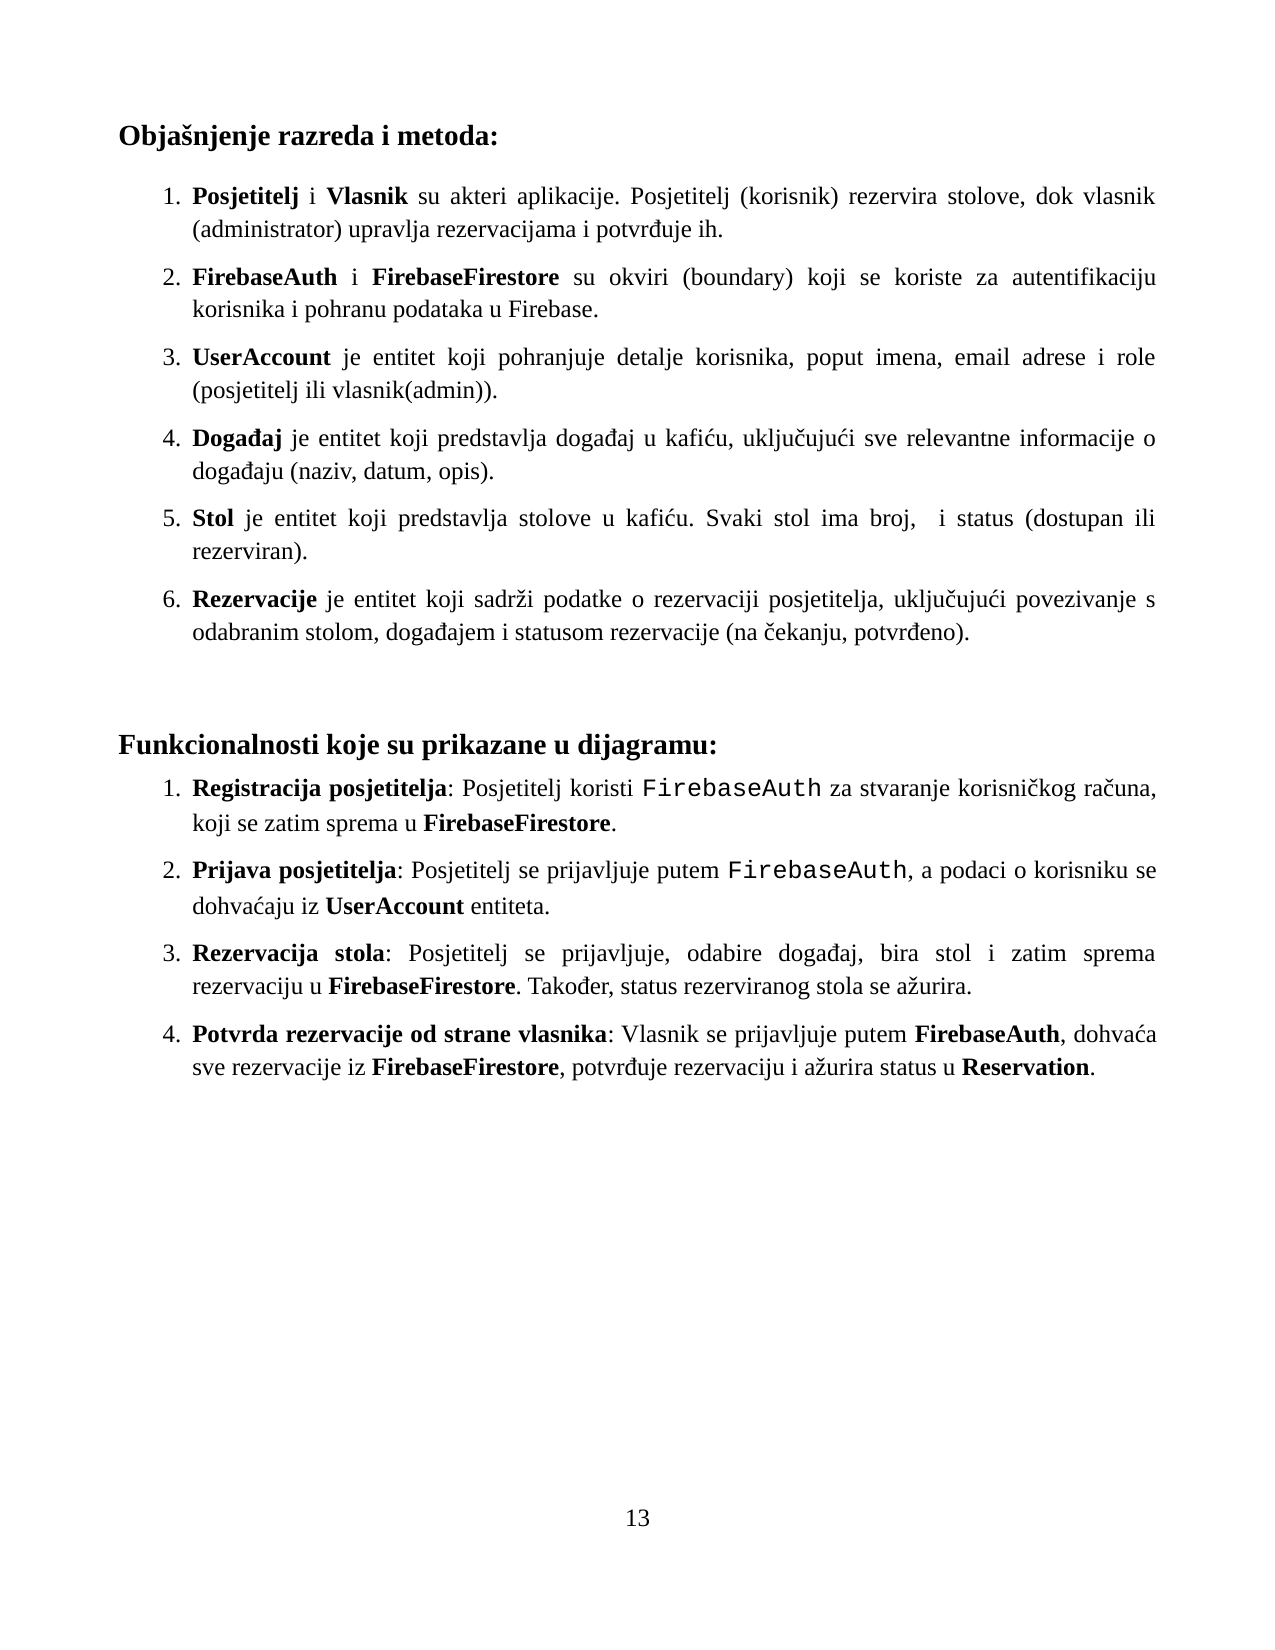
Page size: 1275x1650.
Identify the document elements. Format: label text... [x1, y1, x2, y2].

list Posjetitelj i Vlasnik su akteri aplikacije. Posjetitelj (korisnik) rezervira stolove, dok vlasnik (administrator) upravlja rezervacijama i potvrđuje ih. [162, 181, 1157, 243]
list Rezervacija stola: Posjetitelj se prijavljuje, odabire događaj, bira stol i zatim sprema rezervaciju u FirebaseFirestore. Također, status rezerviranog stola se ažurira. [162, 938, 1157, 1000]
list Događaj je entitet koji predstavlja događaj u kafiću, uključujući sve relevantne informacije o događaju (naziv, datum, opis). [162, 423, 1157, 484]
list Stol je entitet koji predstavlja stolove u kafiću. Svaki stol ima broj, i status (dostupan ili rezerviran). [162, 503, 1157, 565]
list Registracija posjetitelja: Posjetitelj koristi FirebaseAuth za stvaranje korisničkog računa, koji se zatim sprema u FirebaseFirestore. [162, 773, 1157, 837]
list Potvrda rezervacije od strane vlasnika: Vlasnik se prijavljuje putem FirebaseAuth, dohvaća sve rezervacije iz FirebaseFirestore, potvrđuje rezervaciju i ažurira status u Reservation. [162, 1019, 1157, 1081]
subtitle Objašnjenje razreda i metoda: [118, 118, 1157, 152]
list FirebaseAuth i FirebaseFirestore su okviri (boundary) koji se koriste za autentifikaciju korisnika i pohranu podataka u Firebase. [162, 262, 1157, 323]
subtitle Funkcionalnosti koje su prikazane u dijagramu: [118, 727, 1157, 760]
list UserAccount je entitet koji pohranjuje detalje korisnika, poput imena, email adrese i role (posjetitelj ili vlasnik(admin)). [162, 342, 1157, 404]
list Prijava posjetitelja: Posjetitelj se prijavljuje putem FirebaseAuth, a podaci o korisniku se dohvaćaju iz UserAccount entiteta. [162, 856, 1157, 919]
list Rezervacije je entitet koji sadrži podatke o rezervaciji posjetitelja, uključujući povezivanje s odabranim stolom, događajem i statusom rezervacije (na čekanju, potvrđeno). [162, 584, 1157, 646]
